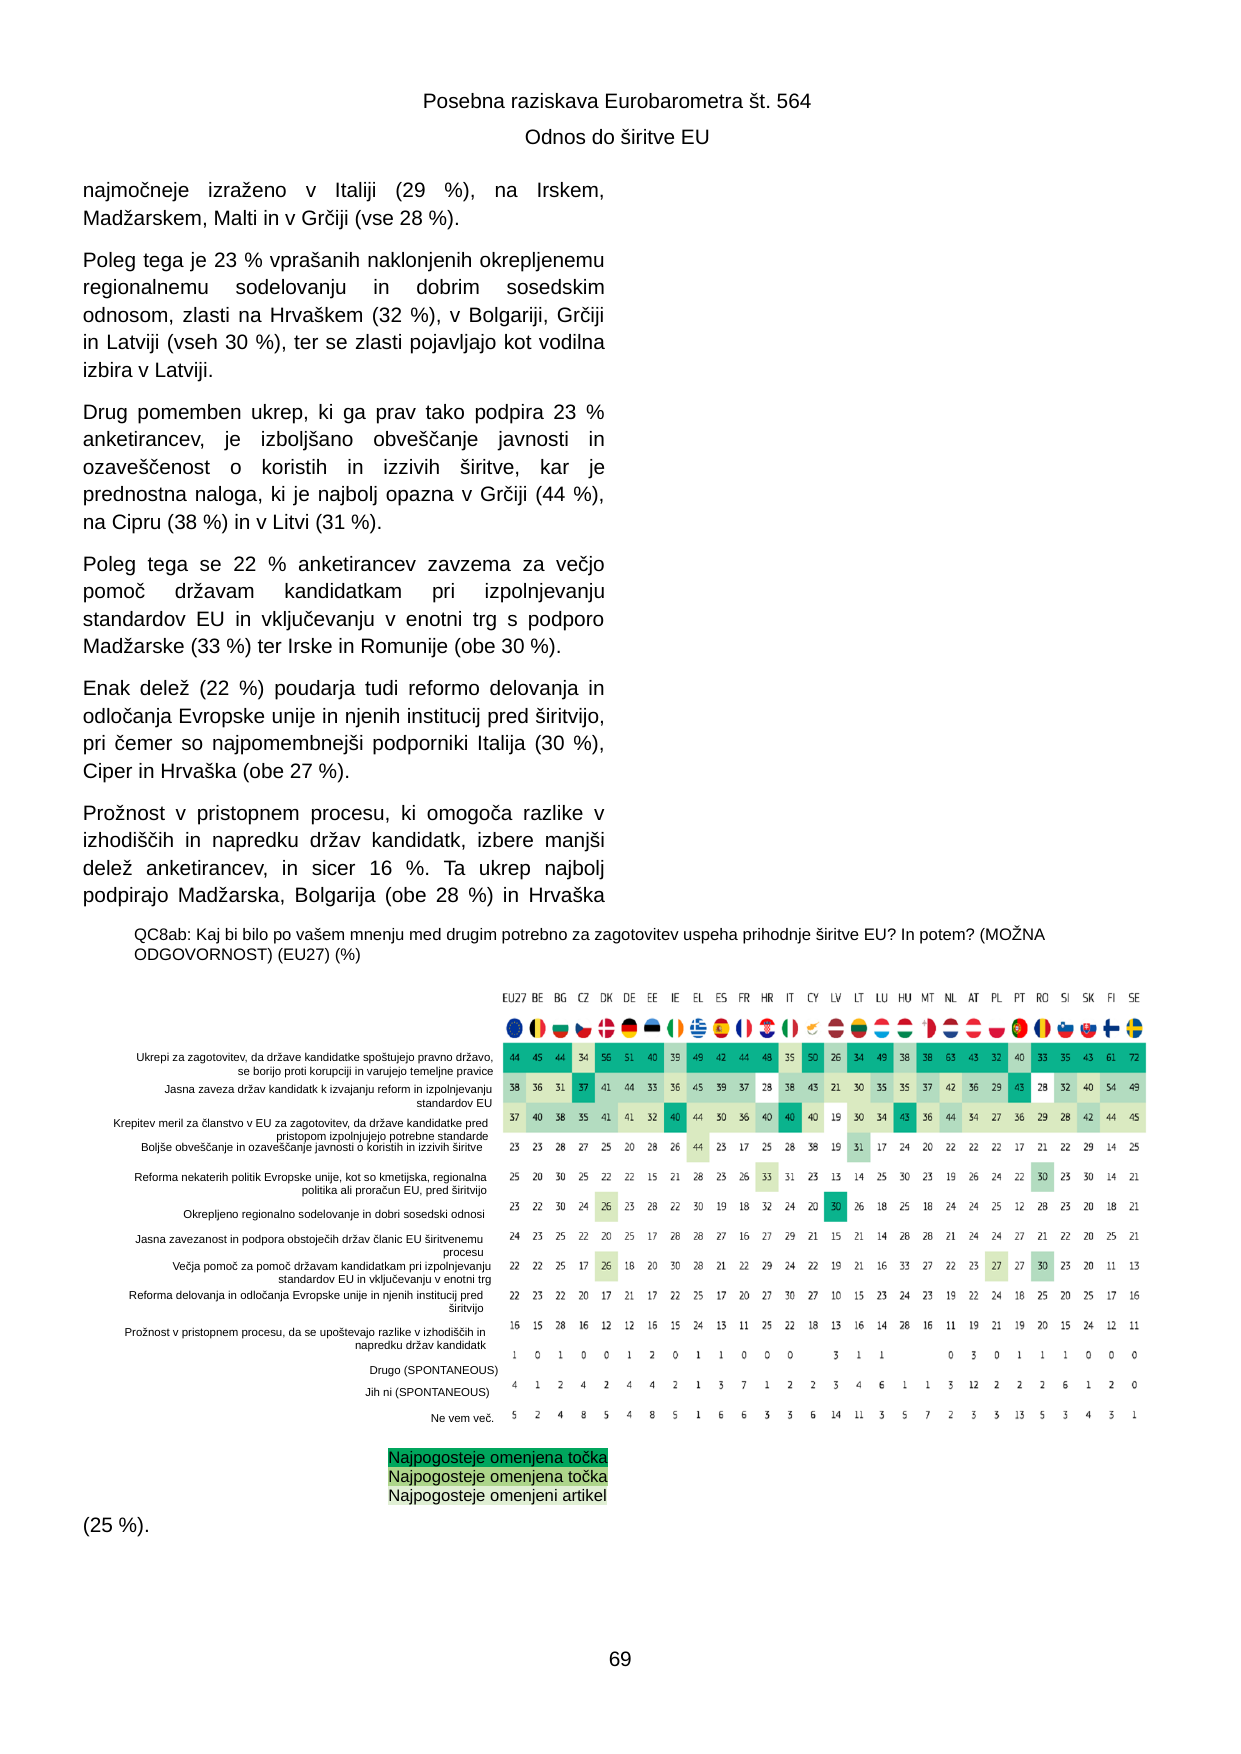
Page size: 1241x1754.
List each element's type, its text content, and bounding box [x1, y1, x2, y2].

text najmočneje izraženo v Italiji (29 %), na Irskem, Madžarskem, Malti in v Grčiji (vse 28 %). [83, 178, 605, 229]
text Poleg tega je 23 % vprašanih naklonjenih okrepljenemu regionalnemu sodelovanju in dobrim sosedskim odnosom, zlasti na Hrvaškem (32 %), v Bolgariji, Grčiji in Latviji (vseh 30 %), ter se zlasti pojavljajo kot vodilna izbira v Latviji. [83, 247, 605, 381]
text Prožnost v pristopnem procesu, ki omogoča razlike v izhodiščih in napredku držav kandidatk, izbere manjši delež anketirancev, in sicer 16 %. Ta ukrep najbolj podpirajo Madžarska, Bolgarija (obe 28 %) in Hrvaška (25 %). [83, 801, 605, 1536]
picture [496, 983, 1153, 1434]
text Drug pomemben ukrep, ki ga prav tako podpira 23 % anketirancev, je izboljšano obveščanje javnosti in ozaveščenost o koristih in izzivih širitve, kar je prednostna naloga, ki je najbolj opazna v Grčiji (44 %), na Cipru (38 %) in v Litvi (31 %). [83, 399, 605, 533]
text Poleg tega se 22 % anketirancev zavzema za večjo pomoč državam kandidatkam pri izpolnjevanju standardov EU in vključevanju v enotni trg s podporo Madžarske (33 %) ter Irske in Romunije (obe 30 %). [83, 552, 605, 658]
text Enak delež (22 %) poudarja tudi reformo delovanja in odločanja Evropske unije in njenih institucij pred širitvijo, pri čemer so najpomembnejši podporniki Italija (30 %), Ciper in Hrvaška (obe 27 %). [83, 676, 605, 783]
